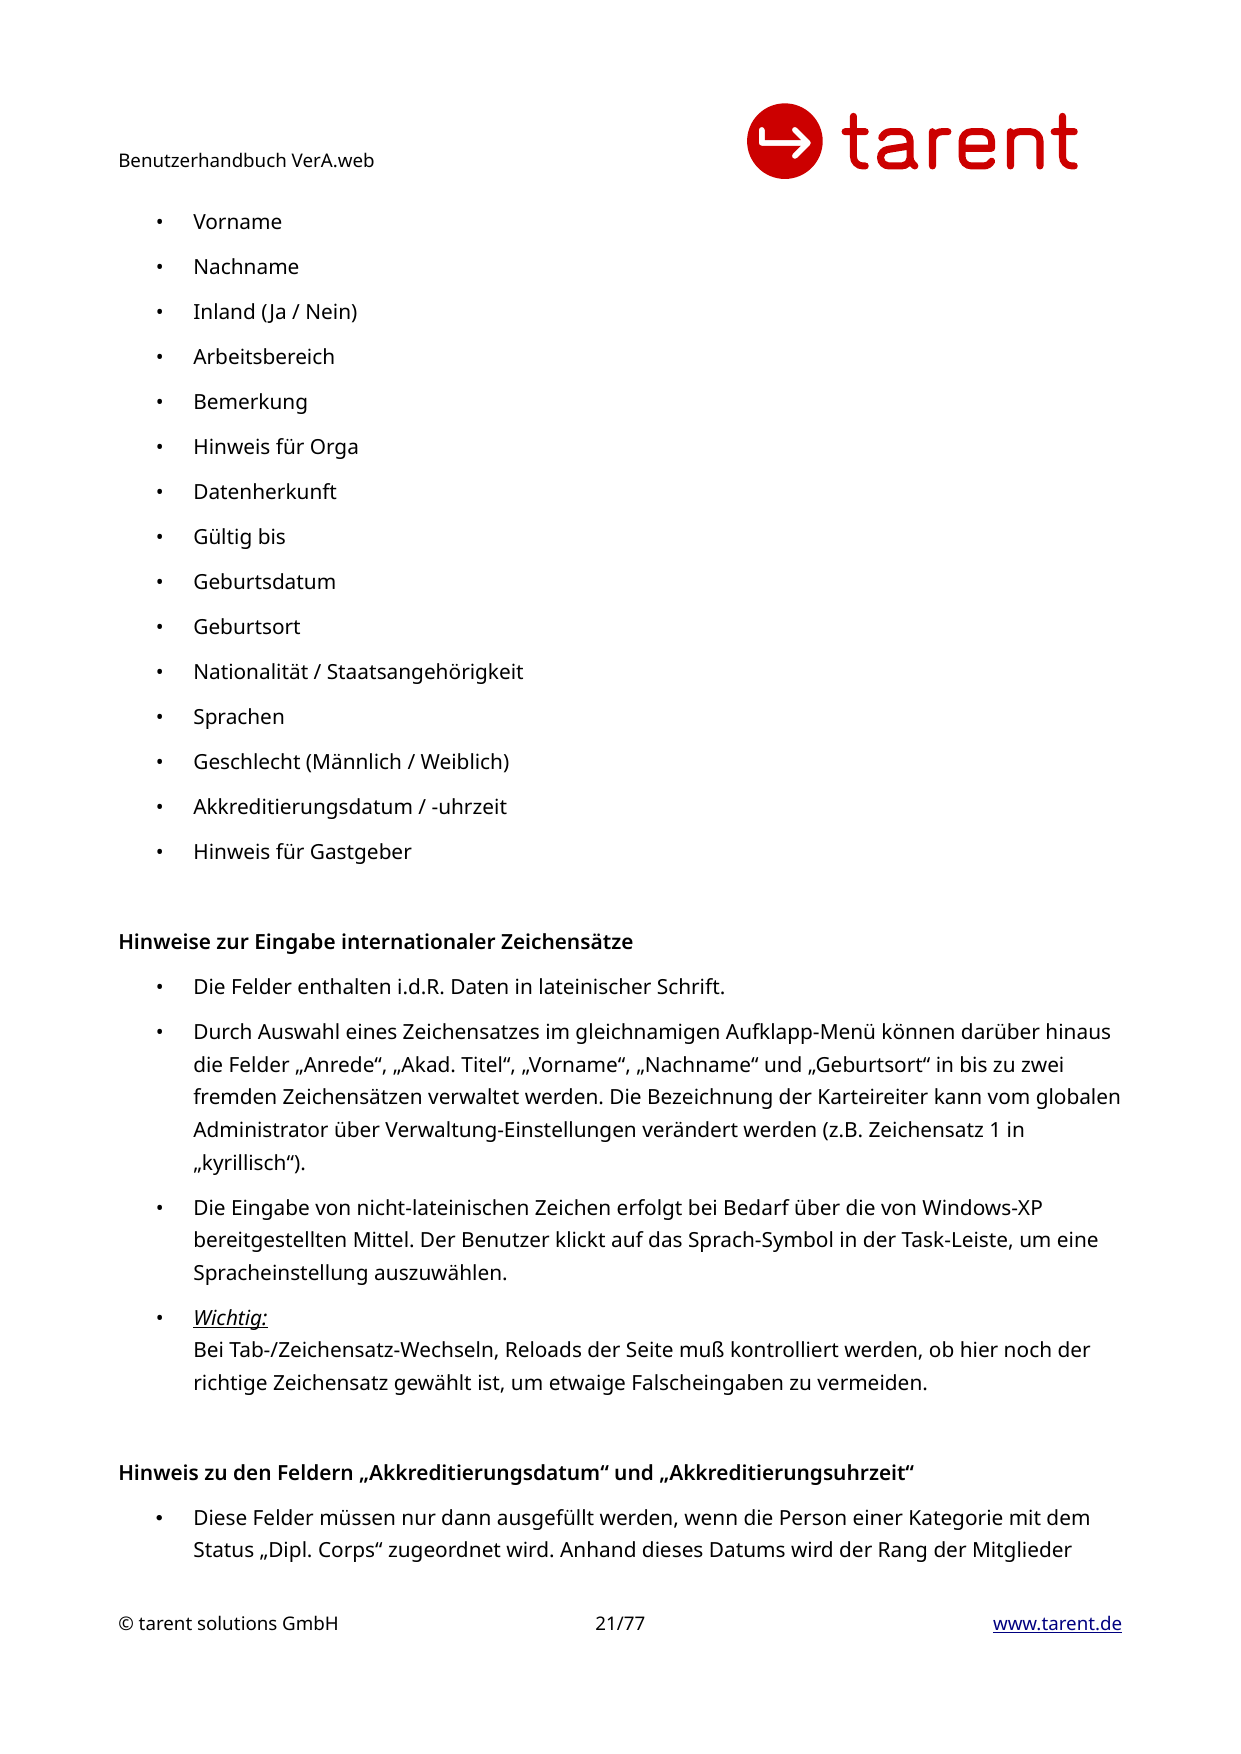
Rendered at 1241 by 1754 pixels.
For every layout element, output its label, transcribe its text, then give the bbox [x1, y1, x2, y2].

list Hinweis für Gastgeber [156, 837, 1122, 866]
list Gültig bis [156, 522, 1122, 551]
list Akkreditierungsdatum / -uhrzeit [156, 792, 1122, 821]
text Hinweis zu den Feldern „Akkreditierungsdatum“ und „Akkreditierungsuhrzeit“ [118, 1458, 1122, 1486]
list Inland (Ja / Nein) [156, 297, 1122, 326]
list Die Felder enthalten i.d.R. Daten in lateinischer Schrift. [156, 972, 1122, 1001]
list Datenherkunft [156, 477, 1122, 506]
text Hinweise zur Eingabe internationaler Zeichensätze [118, 927, 1122, 956]
list Sprachen [156, 702, 1122, 731]
list Geburtsort [156, 612, 1122, 641]
list Durch Auswahl eines Zeichensatzes im gleichnamigen Aufklapp-Menü können darüber hinaus die Felder „Anrede“, „Akad. Titel“, „Vorname“, „Nachname“ und „Geburtsort“ in bis zu zwei fremden Zeichensätzen verwaltet werden. Die Bezeichnung der Karteireiter kann vom globalen Administrator über Verwaltung-Einstellungen verändert werden (z.B. Zeichensatz 1 in „kyrillisch“). [156, 1017, 1122, 1176]
list Diese Felder müssen nur dann ausgefüllt werden, wenn die Person einer Kategorie mit dem Status „Dipl. Corps“ zugeordnet wird. Anhand dieses Datums wird der Rang der Mitglieder [156, 1503, 1122, 1564]
list Die Eingabe von nicht-lateinischen Zeichen erfolgt bei Bedarf über die von Windows-XP bereitgestellten Mittel. Der Benutzer klickt auf das Sprach-Symbol in der Task-Leiste, um eine Spracheinstellung auszuwählen. [156, 1193, 1122, 1286]
list Nationalität / Staatsangehörigkeit [156, 657, 1122, 686]
list Vorname [156, 207, 1122, 236]
list Arbeitsbereich [156, 342, 1122, 371]
list Hinweis für Orga [156, 432, 1122, 461]
list Geschlecht (Männlich / Weiblich) [156, 747, 1122, 776]
list Geburtsdatum [156, 567, 1122, 596]
list Nachname [156, 252, 1122, 281]
list Wichtig: Bei Tab-/Zeichensatz-Wechseln, Reloads der Seite muß kontrolliert werden, ob hier noch der richtige Zeichensatz gewählt ist, um etwaige Falscheingaben zu vermeiden. [156, 1303, 1122, 1396]
list Bemerkung [156, 387, 1122, 416]
